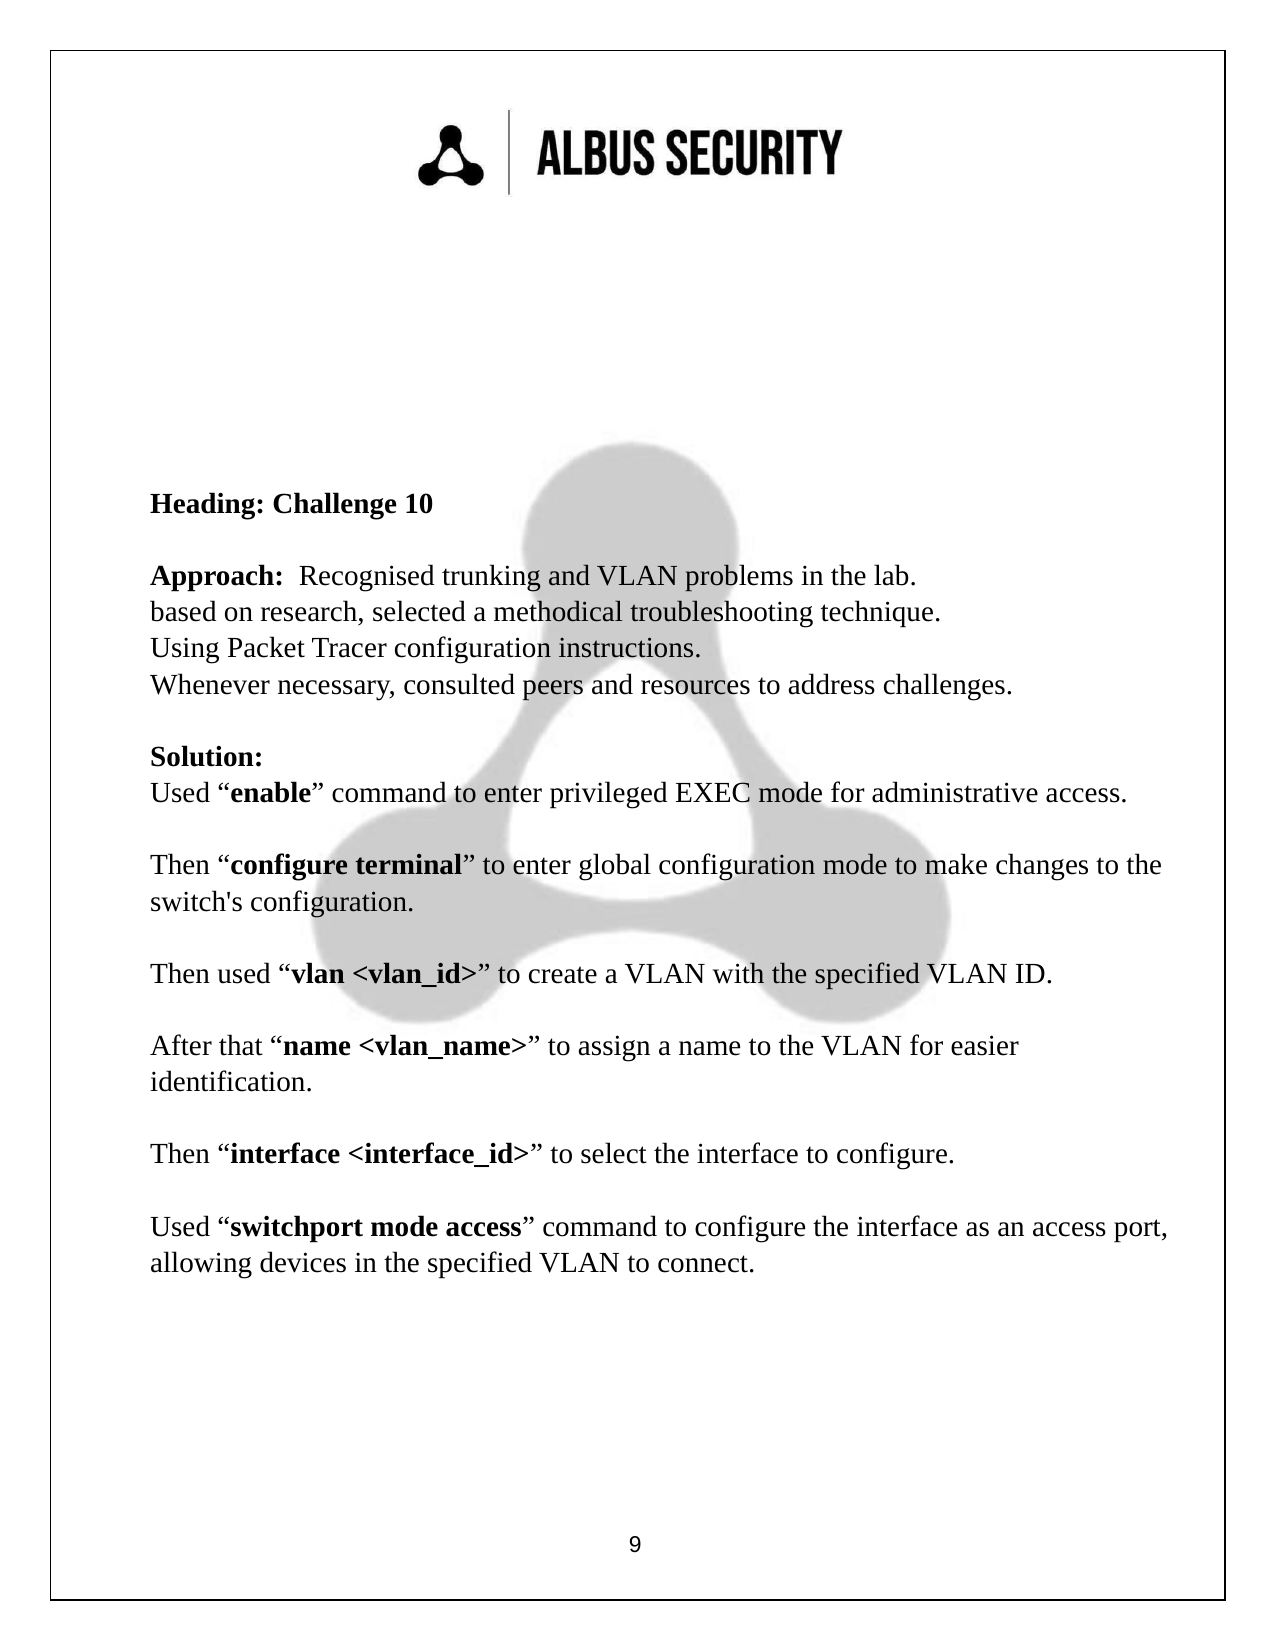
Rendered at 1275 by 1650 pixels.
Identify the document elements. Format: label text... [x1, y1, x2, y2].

text Heading: Challenge 10 Approach: Recognised trunking and VLAN problems in the lab. based on research, selected a methodical troubleshooting technique. Using Packet Tracer configuration instructions. Whenever necessary, consulted peers and resources to address challenges. Solution: Used “enable” command to enter privileged EXEC mode for administrative access. Then “configure terminal” to enter global configuration mode to make changes to the switch's configuration. Then used “vlan <vlan_id>” to create a VLAN with the specified VLAN ID. After that “name <vlan_name>” to assign a name to the VLAN for easier identification. Then “interface <interface_id>” to select the interface to configure. Used “switchport mode access” command to configure the interface as an access port, allowing devices in the specified VLAN to connect. [150, 486, 1178, 1315]
picture [150, 294, 1118, 486]
picture [414, 108, 847, 197]
picture [849, 141, 878, 193]
picture [150, 176, 177, 251]
